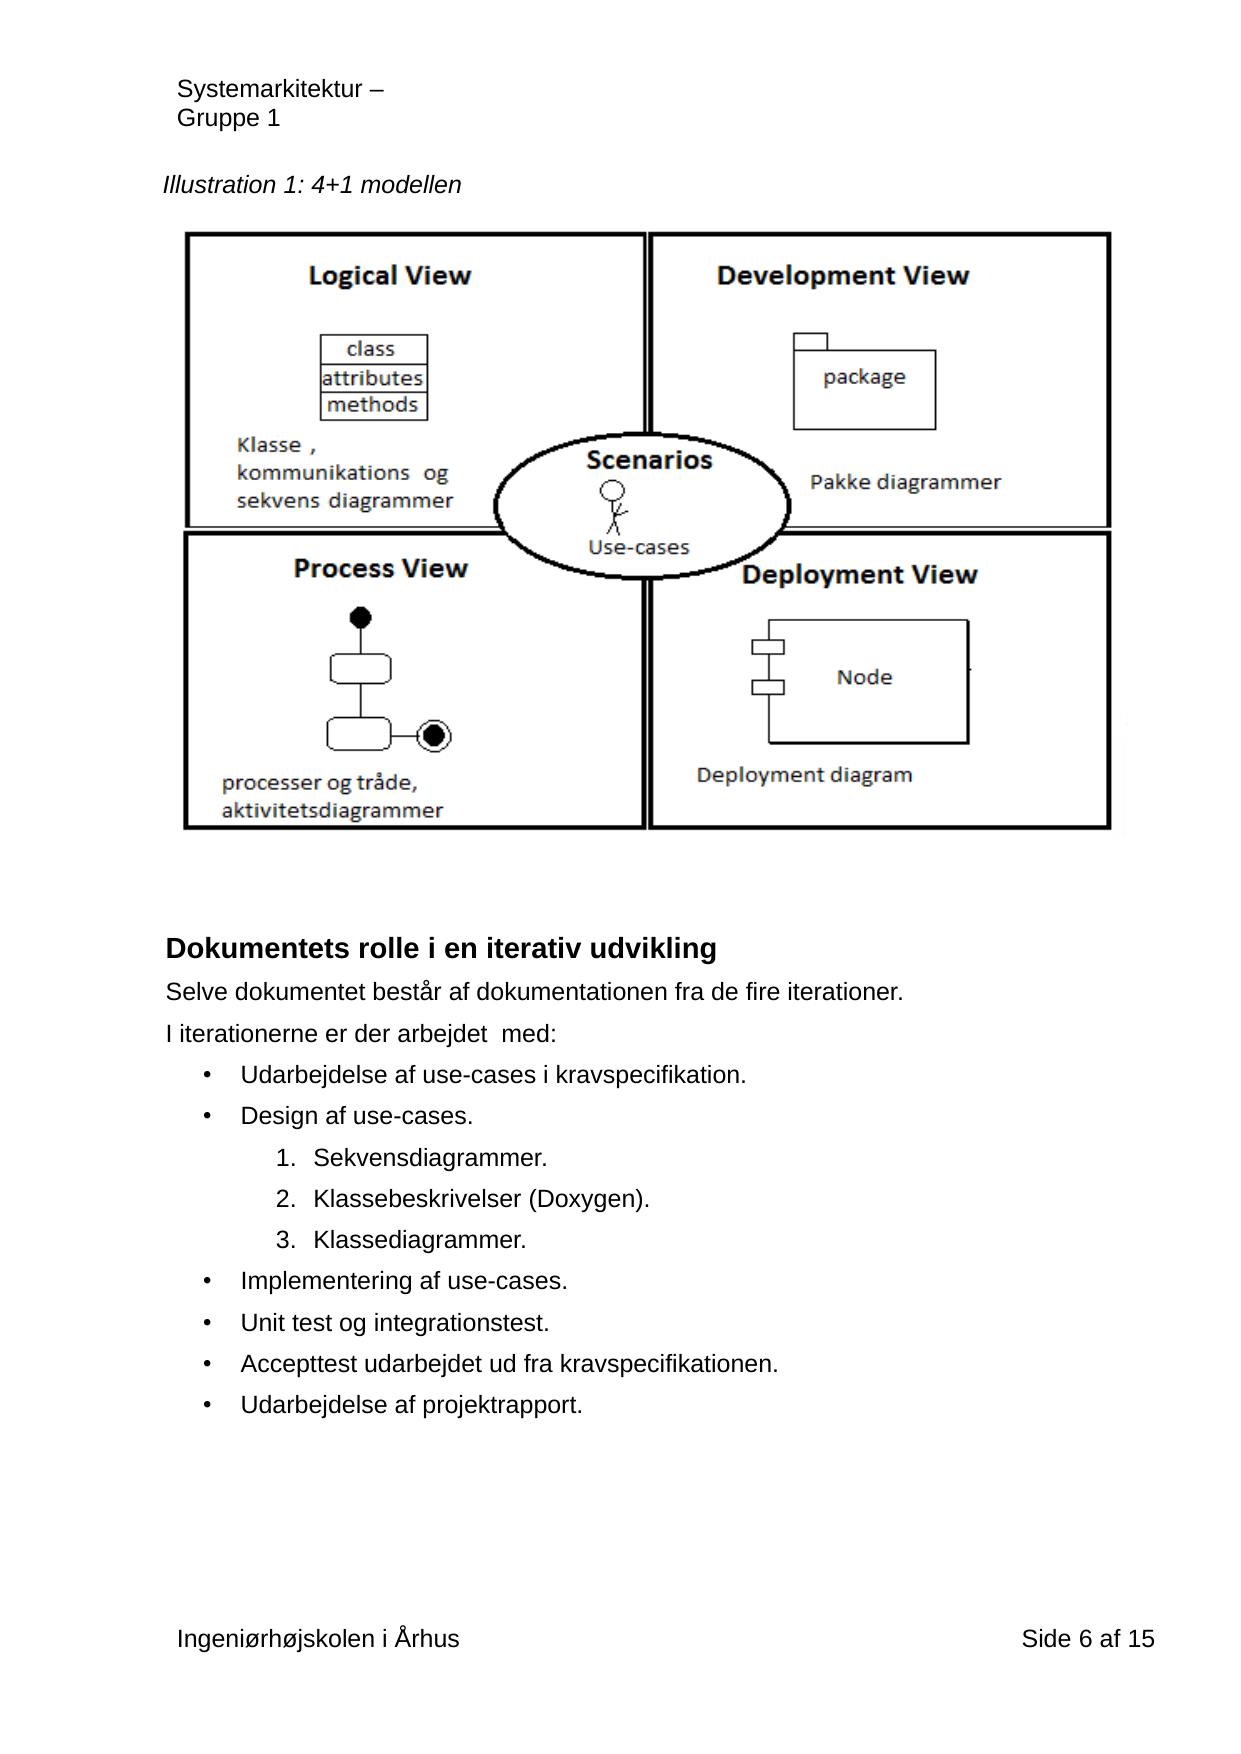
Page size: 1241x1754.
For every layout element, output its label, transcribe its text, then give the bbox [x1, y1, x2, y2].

list Klassediagrammer. [276, 1225, 1152, 1254]
list Sekvensdiagrammer. [276, 1143, 1152, 1171]
text I iterationerne er der arbejdet med: [165, 1019, 1152, 1047]
subtitle Dokumentets rolle i en iterativ udvikling [165, 931, 1152, 965]
list Klassebeskrivelser (Doxygen). [276, 1184, 1152, 1213]
list Unit test og integrationstest. [203, 1308, 1152, 1337]
list Udarbejdelse af use-cases i kravspecifikation. [203, 1060, 1152, 1089]
list Design af use-cases. [203, 1101, 1152, 1130]
list Implementering af use-cases. [203, 1266, 1152, 1295]
list Udarbejdelse af projektrapport. [203, 1390, 1152, 1419]
text Selve dokumentet består af dokumentationen fra de fire iterationer. [165, 977, 1152, 1006]
list Accepttest udarbejdet ud fra kravspecifikationen. [203, 1349, 1152, 1378]
text Illustration 1: 4+1 modellen [162, 170, 1154, 199]
